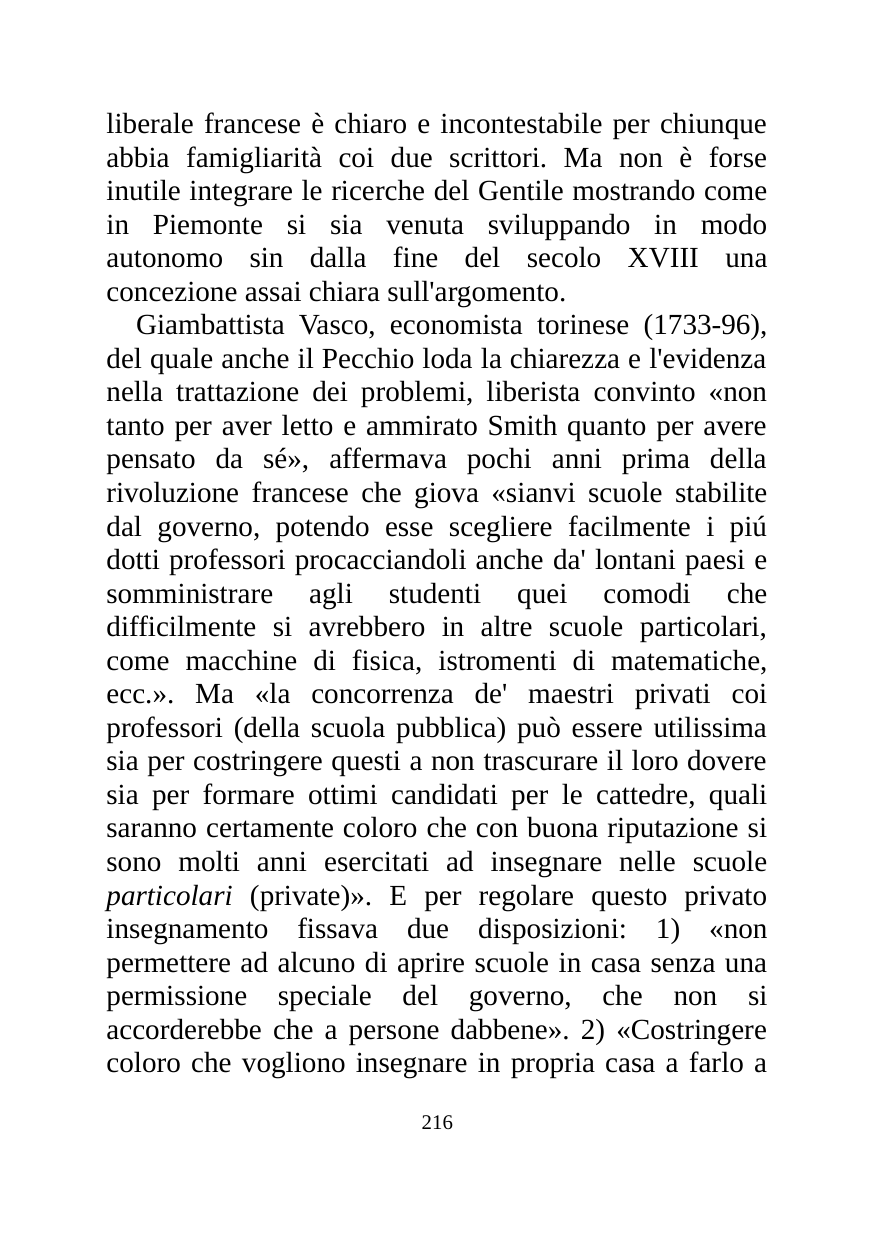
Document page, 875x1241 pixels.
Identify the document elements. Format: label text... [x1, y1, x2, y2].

text liberale francese è chiaro e incontestabile per chiunque abbia famigliarità coi due scrittori. Ma non è forse inutile integrare le ricerche del Gentile mostrando come in Piemonte si sia venuta sviluppando in modo autonomo sin dalla fine del secolo XVIII una concezione assai chiara sull'argomento. [106, 106, 768, 307]
text Giambattista Vasco, economista torinese (1733-96), del quale anche il Pecchio loda la chiarezza e l'evidenza nella trattazione dei problemi, liberista convinto «non tanto per aver letto e ammirato Smith quanto per avere pensato da sé», affermava pochi anni prima della rivoluzione francese che giova «sianvi scuole stabilite dal governo, potendo esse scegliere facilmente i piú dotti professori procacciandoli anche da' lontani paesi e somministrare agli studenti quei comodi che difficilmente si avrebbero in altre scuole particolari, come macchine di fisica, istromenti di matematiche, ecc.». Ma «la concorrenza de' maestri privati coi professori (della scuola pubblica) può essere utilissima sia per costringere questi a non trascurare il loro dovere sia per formare ottimi candidati per le cattedre, quali saranno certamente coloro che con buona riputazione si sono molti anni esercitati ad insegnare nelle scuole particolari (private)». E per regolare questo privato insegnamento fissava due disposizioni: 1) «non permettere ad alcuno di aprire scuole in casa senza una permissione speciale del governo, che non si accorderebbe che a persone dabbene». 2) «Costringere coloro che vogliono insegnare in propria casa a farlo a [106, 307, 768, 1079]
